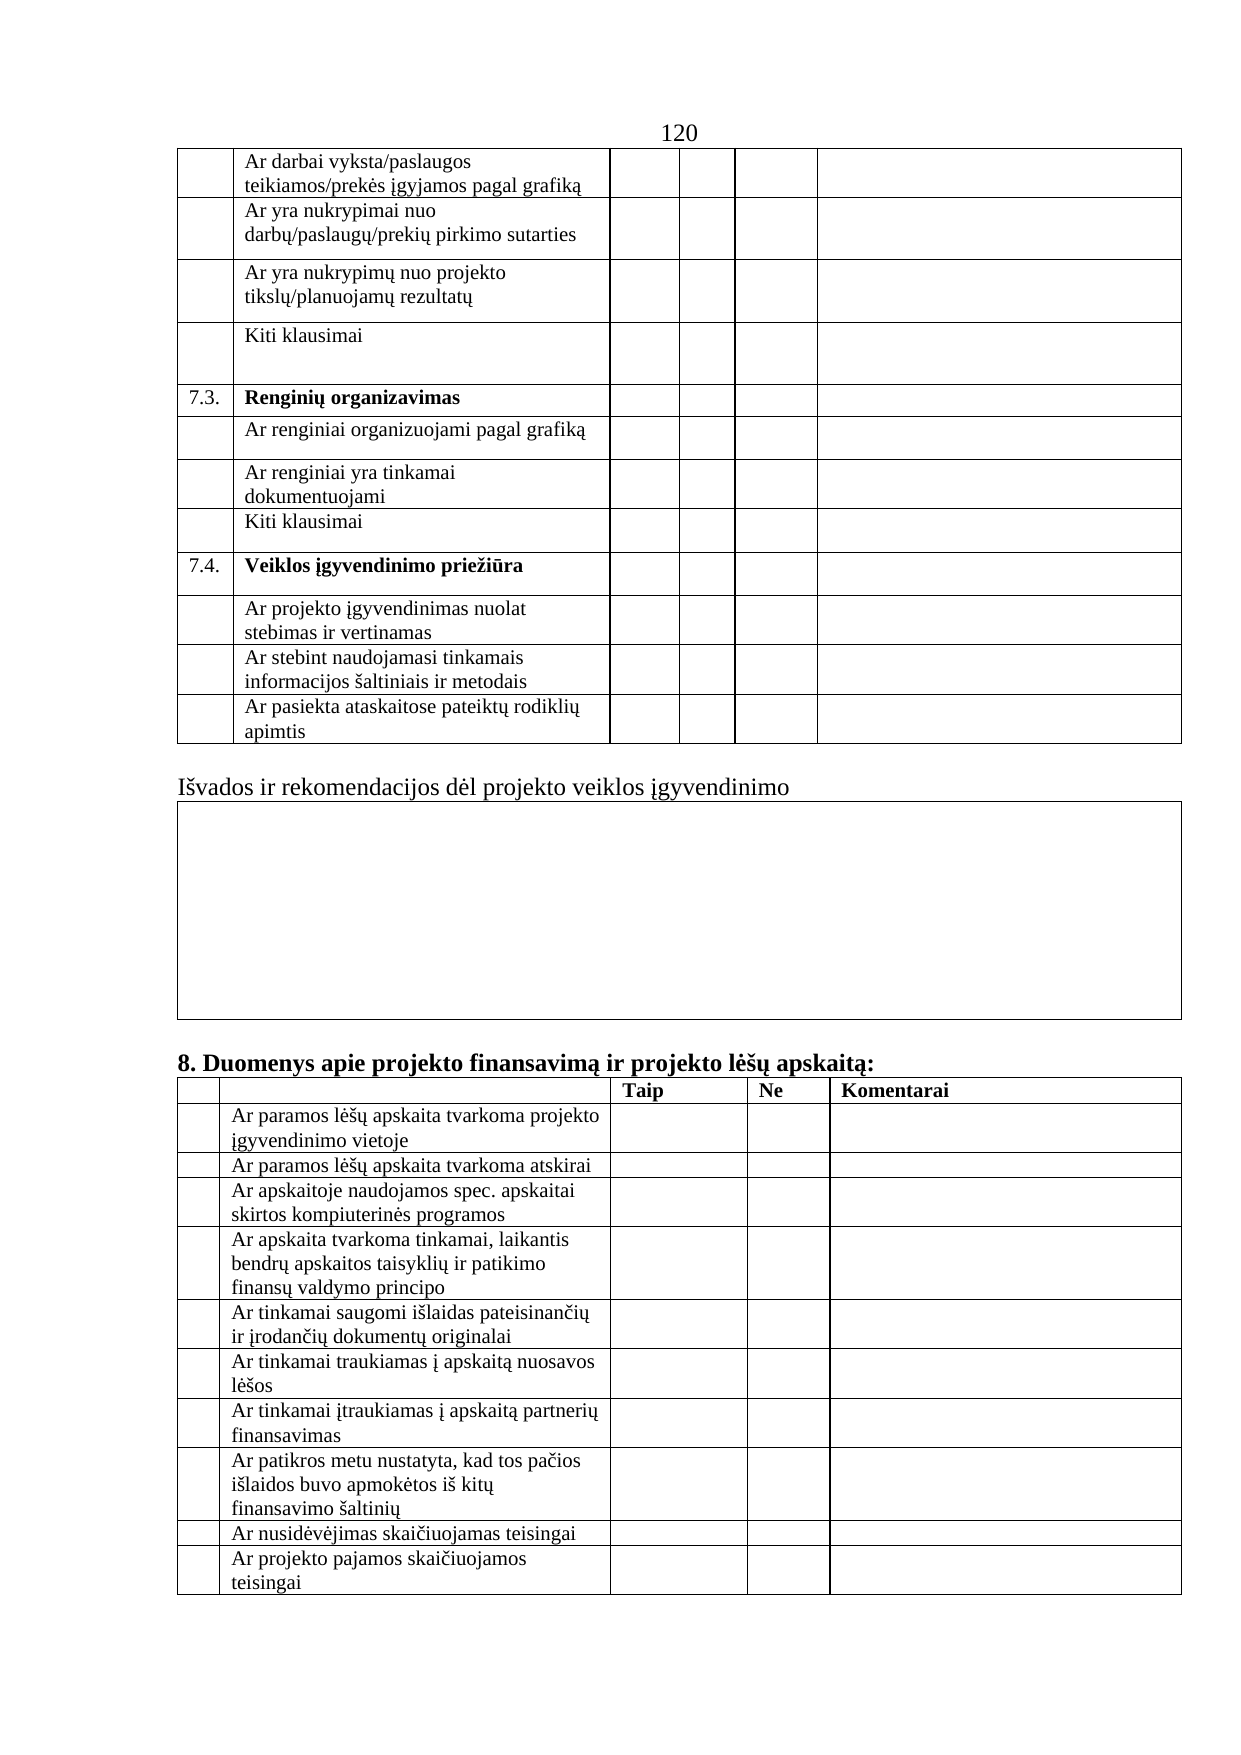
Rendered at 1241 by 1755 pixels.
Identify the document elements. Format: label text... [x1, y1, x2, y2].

table_cell [178, 1153, 219, 1177]
table_cell [831, 1349, 1181, 1397]
table_cell [680, 460, 734, 508]
table_cell Kiti klausimai [234, 509, 609, 552]
table_cell [178, 1546, 219, 1594]
table_cell [736, 645, 817, 693]
table_cell [680, 596, 734, 644]
table_cell Ar apskaitoje naudojamos spec. apskaitai skirtos kompiuterinės programos [220, 1178, 610, 1226]
table_cell [178, 1178, 219, 1226]
table_cell Ar patikros metu nustatyta, kad tos pačios išlaidos buvo apmokėtos iš kitų finansavimo šaltinių [220, 1448, 610, 1520]
table_cell [611, 460, 679, 508]
table_cell [736, 385, 817, 416]
table_cell [748, 1448, 829, 1520]
table_cell [680, 553, 734, 595]
table_cell [680, 645, 734, 693]
table_cell [680, 385, 734, 416]
table_cell Kiti klausimai [234, 323, 609, 384]
table_cell Ar tinkamai įtraukiamas į apskaitą partnerių finansavimas [220, 1399, 610, 1447]
table_header Taip [611, 1078, 747, 1102]
table_cell [611, 1399, 747, 1447]
table_cell [736, 509, 817, 552]
table_cell [680, 198, 734, 259]
table_header [220, 1078, 610, 1102]
table_cell [178, 198, 233, 259]
table_cell [818, 198, 1181, 259]
table_cell [831, 1300, 1181, 1348]
table_cell [611, 695, 679, 743]
table_cell [831, 1227, 1181, 1299]
table_cell [818, 509, 1181, 552]
table_cell [818, 596, 1181, 644]
table_cell [178, 1104, 219, 1152]
table_cell [178, 323, 233, 384]
table_cell [831, 1178, 1181, 1226]
table_cell [178, 1349, 219, 1397]
table_cell Ar apskaita tvarkoma tinkamai, laikantis bendrų apskaitos taisyklių ir patikimo finansų valdymo principo [220, 1227, 610, 1299]
table_cell [748, 1104, 829, 1152]
table_cell Ar tinkamai saugomi išlaidas pateisinančių ir įrodančių dokumentų originalai [220, 1300, 610, 1348]
table_cell [611, 1227, 747, 1299]
table_cell Ar nusidėvėjimas skaičiuojamas teisingai [220, 1521, 610, 1545]
table_cell [748, 1521, 829, 1545]
table_cell [736, 553, 817, 595]
table_cell [178, 417, 233, 459]
text Išvados ir rekomendacijos dėl projekto veiklos įgyvendinimo [177, 772, 1181, 801]
table_cell [818, 323, 1181, 384]
table_cell [611, 198, 679, 259]
table_cell Veiklos įgyvendinimo priežiūra [234, 553, 609, 595]
table_cell [680, 695, 734, 743]
table_cell [611, 1178, 747, 1226]
table_cell [818, 417, 1181, 459]
table_cell [818, 385, 1181, 416]
table_cell [611, 149, 679, 197]
table_cell [178, 260, 233, 322]
table_cell [611, 1546, 747, 1594]
table_cell Ar stebint naudojamasi tinkamais informacijos šaltiniais ir metodais [234, 645, 609, 693]
table_cell Ar tinkamai traukiamas į apskaitą nuosavos lėšos [220, 1349, 610, 1397]
table_cell [831, 1104, 1181, 1152]
table_cell 7.3. [178, 385, 233, 416]
table_cell [680, 323, 734, 384]
table_cell [611, 553, 679, 595]
table_cell [818, 149, 1181, 197]
table_cell Ar projekto įgyvendinimas nuolat stebimas ir vertinamas [234, 596, 609, 644]
table_cell [680, 509, 734, 552]
table_cell Ar pasiekta ataskaitose pateiktų rodiklių apimtis [234, 695, 609, 743]
table_cell Ar paramos lėšų apskaita tvarkoma atskirai [220, 1153, 610, 1177]
table_cell [818, 645, 1181, 693]
table_cell [178, 596, 233, 644]
table_cell [680, 417, 734, 459]
table_header Komentarai [831, 1078, 1181, 1102]
table_cell [178, 509, 233, 552]
table_cell [818, 260, 1181, 322]
table_cell [736, 149, 817, 197]
table_cell [818, 695, 1181, 743]
table_header [178, 802, 1181, 1019]
table_cell Ar yra nukrypimai nuo darbų/paslaugų/prekių pirkimo sutarties [234, 198, 609, 259]
table_cell [611, 260, 679, 322]
table_cell [680, 149, 734, 197]
table_cell [611, 509, 679, 552]
table_cell [748, 1153, 829, 1177]
table_cell [748, 1178, 829, 1226]
table_cell [611, 385, 679, 416]
table_header [178, 1078, 219, 1102]
table_cell [736, 460, 817, 508]
table_cell [611, 1300, 747, 1348]
table_cell [611, 596, 679, 644]
table_cell Ar projekto pajamos skaičiuojamos teisingai [220, 1546, 610, 1594]
table_cell [680, 260, 734, 322]
table_cell [178, 695, 233, 743]
table_cell [178, 645, 233, 693]
text 8. Duomenys apie projekto finansavimą ir projekto lėšų apskaitą: [177, 1048, 1181, 1077]
table_cell [178, 460, 233, 508]
table_cell [178, 1521, 219, 1545]
table_cell Ar yra nukrypimų nuo projekto tikslų/planuojamų rezultatų [234, 260, 609, 322]
table_cell [831, 1546, 1181, 1594]
table_cell [611, 645, 679, 693]
table_cell [818, 460, 1181, 508]
table_cell [748, 1227, 829, 1299]
table_cell [178, 1300, 219, 1348]
table_cell Renginių organizavimas [234, 385, 609, 416]
table_cell [611, 1521, 747, 1545]
table_cell [748, 1399, 829, 1447]
table_cell [611, 1153, 747, 1177]
table_cell [748, 1349, 829, 1397]
table_cell [831, 1399, 1181, 1447]
table_cell [736, 596, 817, 644]
table_cell [178, 1399, 219, 1447]
table_cell [831, 1448, 1181, 1520]
table_cell [178, 1448, 219, 1520]
table_cell 7.4. [178, 553, 233, 595]
table_cell Ar renginiai organizuojami pagal grafiką [234, 417, 609, 459]
table_cell Ar paramos lėšų apskaita tvarkoma projekto įgyvendinimo vietoje [220, 1104, 610, 1152]
table_cell [611, 1448, 747, 1520]
table_cell [178, 1227, 219, 1299]
table_cell [748, 1300, 829, 1348]
table_cell [611, 1104, 747, 1152]
table_cell Ar renginiai yra tinkamai dokumentuojami [234, 460, 609, 508]
table_cell [818, 553, 1181, 595]
table_cell [831, 1521, 1181, 1545]
table_cell [736, 260, 817, 322]
table_cell [736, 695, 817, 743]
table_cell [611, 323, 679, 384]
table_cell Ar darbai vyksta/paslaugos teikiamos/prekės įgyjamos pagal grafiką [234, 149, 609, 197]
table_cell [611, 1349, 747, 1397]
table_cell [831, 1153, 1181, 1177]
table_cell [178, 149, 233, 197]
table_cell [611, 417, 679, 459]
table_cell [736, 198, 817, 259]
table_cell [736, 323, 817, 384]
table_header Ne [748, 1078, 829, 1102]
table_cell [748, 1546, 829, 1594]
table_cell [736, 417, 817, 459]
